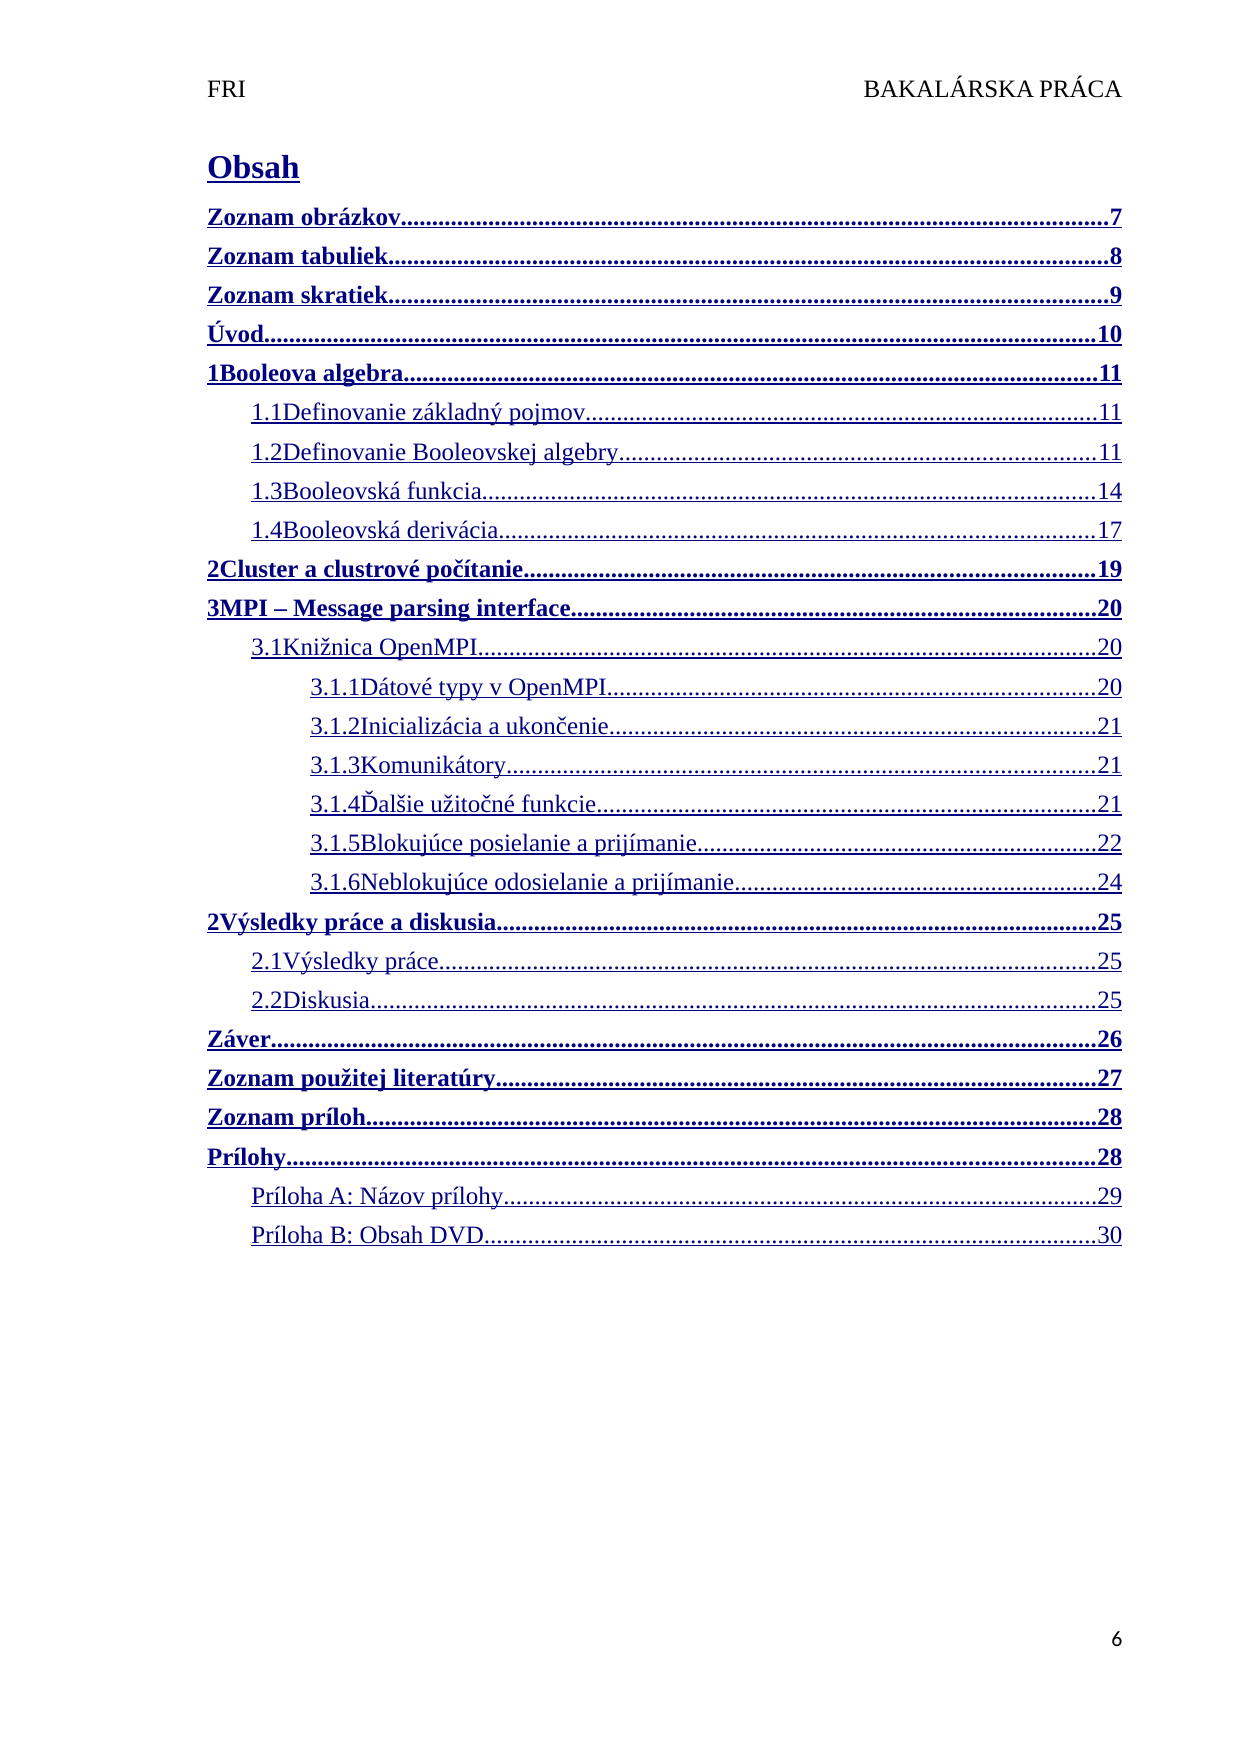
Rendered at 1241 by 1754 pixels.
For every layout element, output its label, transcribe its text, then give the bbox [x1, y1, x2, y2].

text Záver 26 [207, 1024, 1122, 1049]
text 3.1.2Inicializácia a ukončenie 21 [310, 711, 1122, 736]
text Zoznam príloh 28 [207, 1102, 1122, 1127]
text 3.1.3Komunikátory 21 [310, 750, 1122, 775]
text Zoznam skratiek 9 [207, 280, 1122, 305]
text 2Výsledky práce a diskusia 25 [207, 907, 1122, 932]
subtitle Obsah [207, 148, 1122, 186]
text 3.1.4Ďalšie užitočné funkcie 21 [310, 789, 1122, 814]
text 1Booleova algebra 11 [207, 358, 1122, 383]
text Zoznam tabuliek 8 [207, 241, 1122, 266]
text 3MPI – Message parsing interface 20 [207, 593, 1122, 618]
text 3.1.6Neblokujúce odosielanie a prijímanie 24 [310, 867, 1122, 892]
text 1.4Booleovská derivácia 17 [251, 515, 1122, 540]
text 2Cluster a clustrové počítanie 19 [207, 554, 1122, 579]
text 1.2Definovanie Booleovskej algebry 11 [251, 437, 1122, 462]
text Zoznam použitej literatúry 27 [207, 1063, 1122, 1088]
text 1.3Booleovská funkcia 14 [251, 476, 1122, 501]
text 2.1Výsledky práce 25 [251, 946, 1122, 971]
text 3.1.5Blokujúce posielanie a prijímanie 22 [310, 828, 1122, 853]
text 1.1Definovanie základný pojmov 11 [251, 397, 1122, 422]
text Prílohy 28 [207, 1142, 1122, 1167]
text 3.1Knižnica OpenMPI 20 [251, 632, 1122, 657]
text Príloha A: Názov prílohy 29 [251, 1181, 1122, 1206]
text Príloha B: Obsah DVD 30 [251, 1220, 1122, 1245]
text 3.1.1Dátové typy v OpenMPI 20 [310, 672, 1122, 697]
text Úvod 10 [207, 319, 1122, 344]
text 2.2Diskusia 25 [251, 985, 1122, 1010]
text Zoznam obrázkov 7 [207, 202, 1122, 227]
